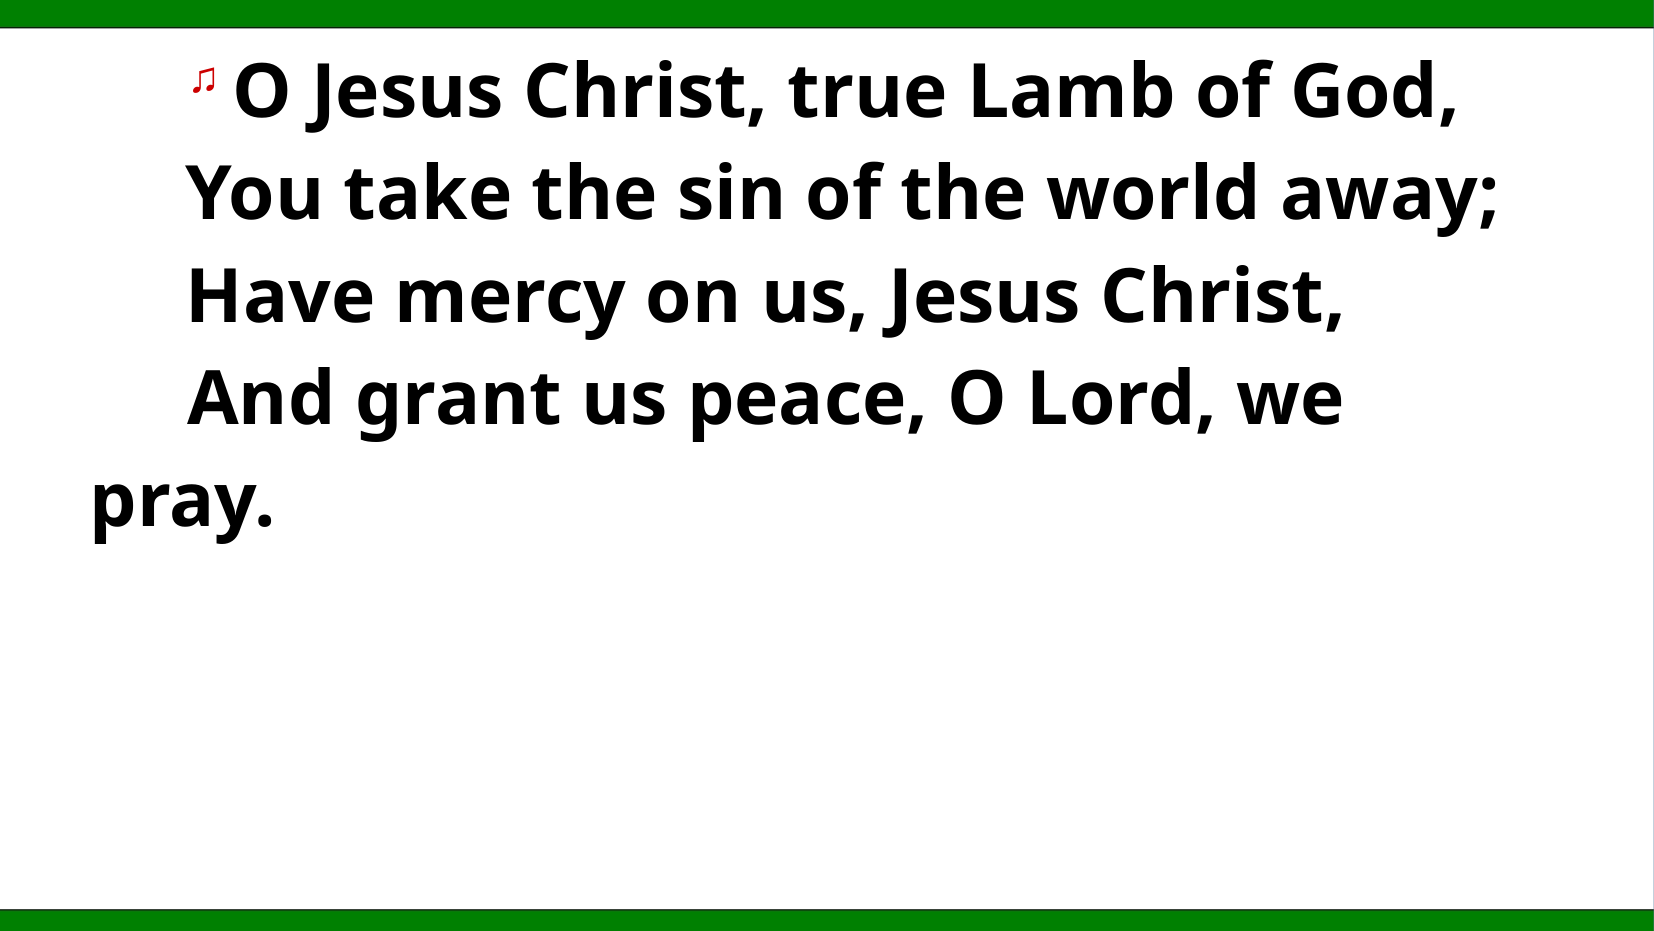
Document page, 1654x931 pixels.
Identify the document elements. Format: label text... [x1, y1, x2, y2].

picture [0, 0, 1654, 931]
text_box ♫ O Jesus Christ, true Lamb of God, You take the sin of the world away; Have mercy on us, Jesus Christ, And grant us peace, O Lord, we pray. [75, 30, 1561, 445]
